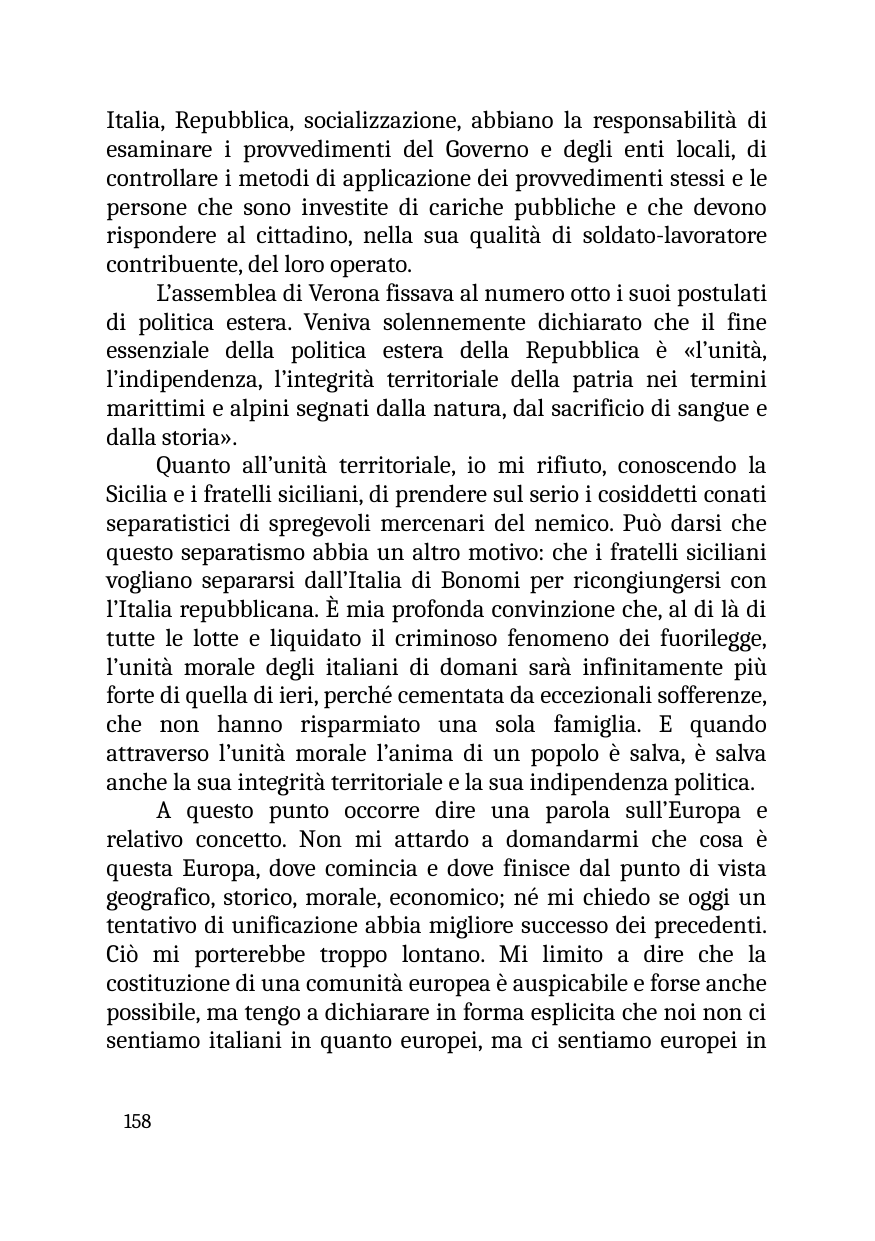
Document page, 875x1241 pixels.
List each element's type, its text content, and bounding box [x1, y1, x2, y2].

text Italia, Repubblica, socializzazione, abbiano la responsabilità di esaminare i provvedimenti del Governo e degli enti locali, di controllare i metodi di applicazione dei provvedimenti stessi e le persone che sono investite di cariche pubbliche e che devono rispondere al cittadino, nella sua qualità di soldato-lavoratore contribuente, del loro operato. [106, 106, 768, 279]
text Quanto all’unità territoriale, io mi rifiuto, conoscendo la Sicilia e i fratelli siciliani, di prendere sul serio i cosiddetti conati separatistici di spregevoli mercenari del nemico. Può darsi che questo separatismo abbia un altro motivo: che i fratelli siciliani vogliano separarsi dall’Italia di Bonomi per ricongiungersi con l’Italia repubblicana. È mia profonda convinzione che, al di là di tutte le lotte e liquidato il criminoso fenomeno dei fuorilegge, l’unità morale degli italiani di domani sarà infinitamente più forte di quella di ieri, perché cementata da eccezionali sofferenze, che non hanno risparmiato una sola famiglia. E quando attraverso l’unità morale l’anima di un popolo è salva, è salva anche la sua integrità territoriale e la sua indipendenza politica. [106, 451, 768, 796]
text L’assemblea di Verona fissava al numero otto i suoi postulati di politica estera. Veniva solennemente dichiarato che il fine essenziale della politica estera della Repubblica è «l’unità, l’indipendenza, l’integrità territoriale della patria nei termini marittimi e alpini segnati dalla natura, dal sacrificio di sangue e dalla storia». [106, 279, 768, 451]
text A questo punto occorre dire una parola sull’Europa e relativo concetto. Non mi attardo a domandarmi che cosa è questa Europa, dove comincia e dove finisce dal punto di vista geografico, storico, morale, economico; né mi chiedo se oggi un tentativo di unificazione abbia migliore successo dei precedenti. Ciò mi porterebbe troppo lontano. Mi limito a dire che la costituzione di una comunità europea è auspicabile e forse anche possibile, ma tengo a dichiarare in forma esplicita che noi non ci sentiamo italiani in quanto europei, ma ci sentiamo europei in [106, 796, 768, 1055]
